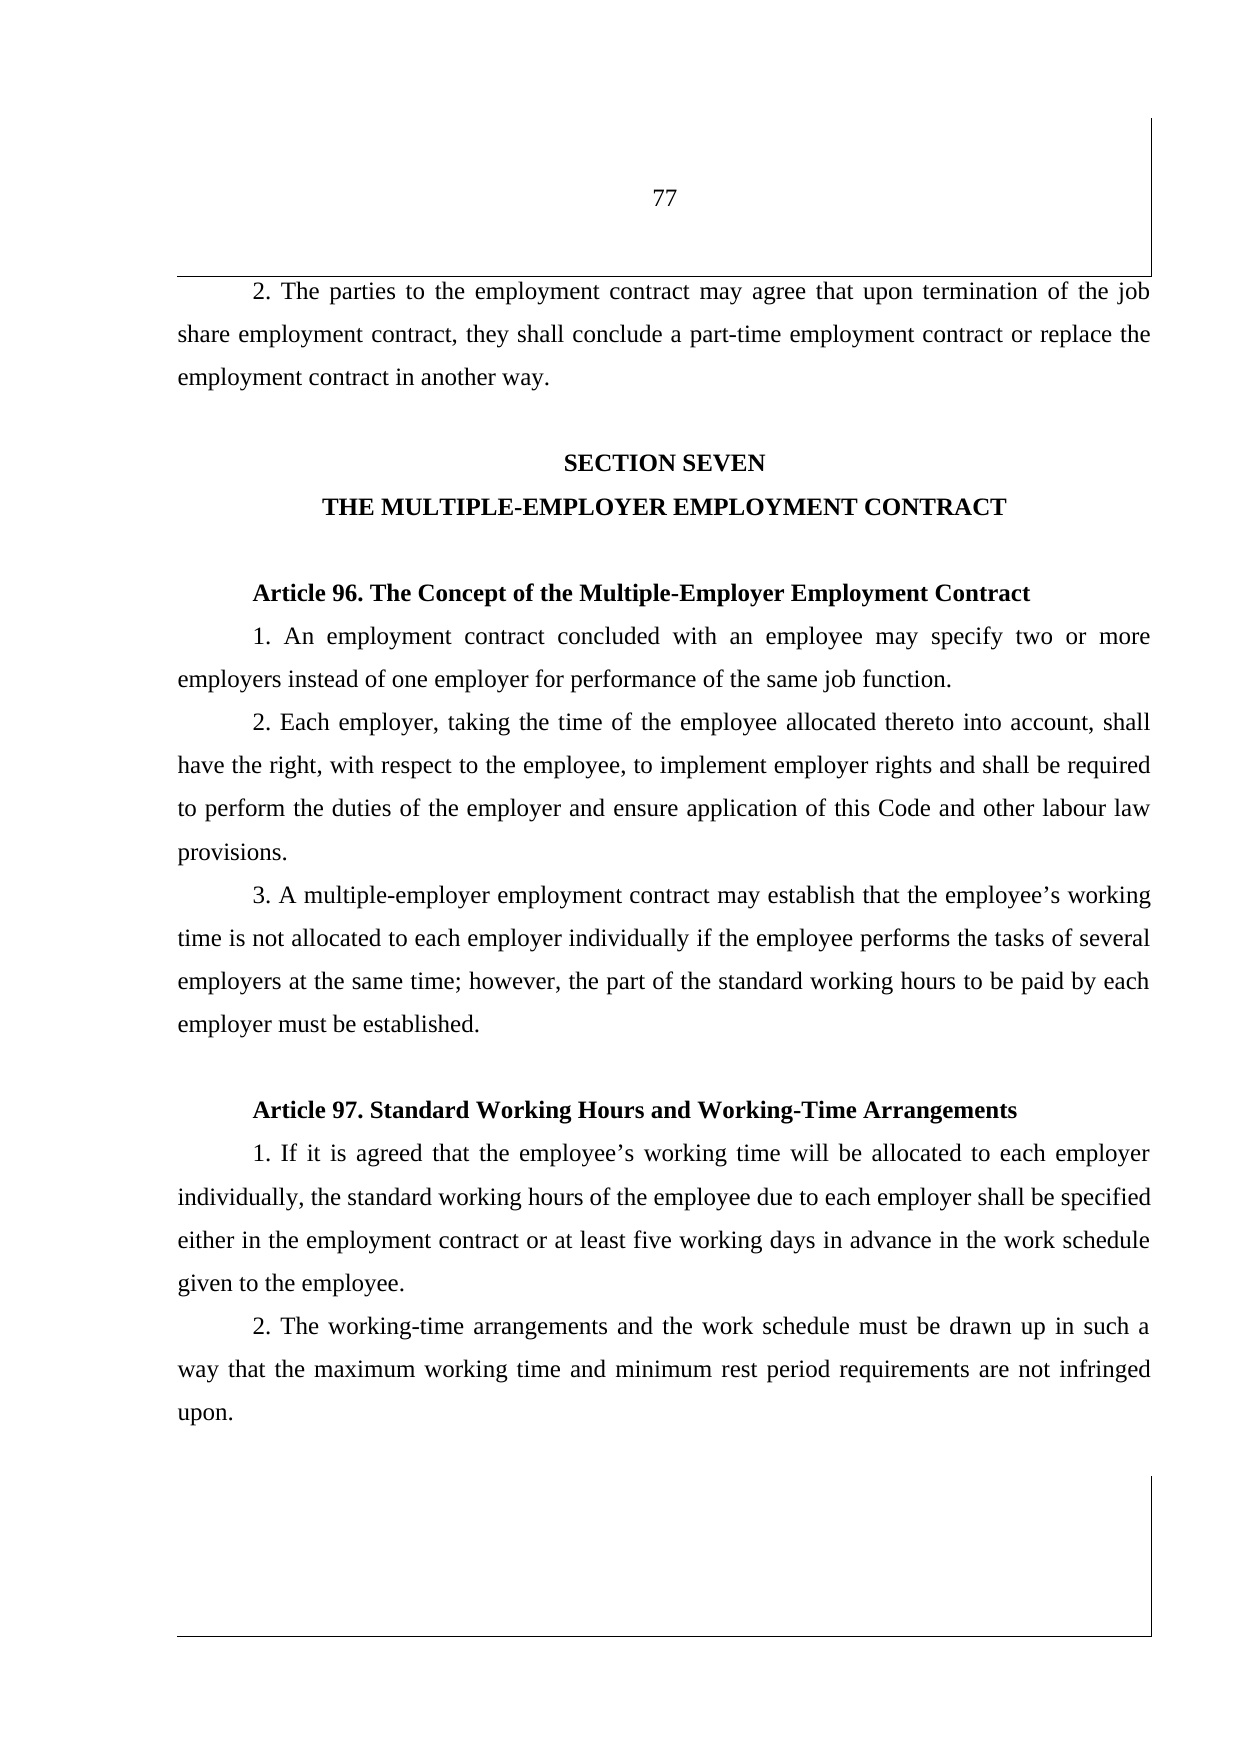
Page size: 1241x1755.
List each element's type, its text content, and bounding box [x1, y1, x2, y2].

text 1. An employment contract concluded with an employee may specify two or more employers instead of one employer for performance of the same job function. [177, 621, 1152, 693]
text SECTION SEVEN [177, 448, 1152, 477]
text Article 97. Standard Working Hours and Working-Time Arrangements [177, 1095, 1152, 1124]
text THE MULTIPLE-EMPLOYER EMPLOYMENT CONTRACT [177, 492, 1152, 520]
text 1. If it is agreed that the employee’s working time will be allocated to each employer individually, the standard working hours of the employee due to each employer shall be specified either in the employment contract or at least five working days in advance in the work schedule given to the employee. [177, 1138, 1152, 1297]
text Article 96. The Concept of the Multiple-Employer Employment Contract [177, 578, 1152, 607]
text 2. Each employer, taking the time of the employee allocated thereto into account, shall have the right, with respect to the employee, to implement employer rights and shall be required to perform the duties of the employer and ensure application of this Code and other labour law provisions. [177, 707, 1152, 865]
text 2. The parties to the employment contract may agree that upon termination of the job share employment contract, they shall conclude a part-time employment contract or replace the employment contract in another way. [177, 276, 1152, 391]
text 3. A multiple-employer employment contract may establish that the employee’s working time is not allocated to each employer individually if the employee performs the tasks of several employers at the same time; however, the part of the standard working hours to be paid by each employer must be established. [177, 880, 1152, 1038]
text 2. The working-time arrangements and the work schedule must be drawn up in such a way that the maximum working time and minimum rest period requirements are not infringed upon. [177, 1311, 1152, 1426]
